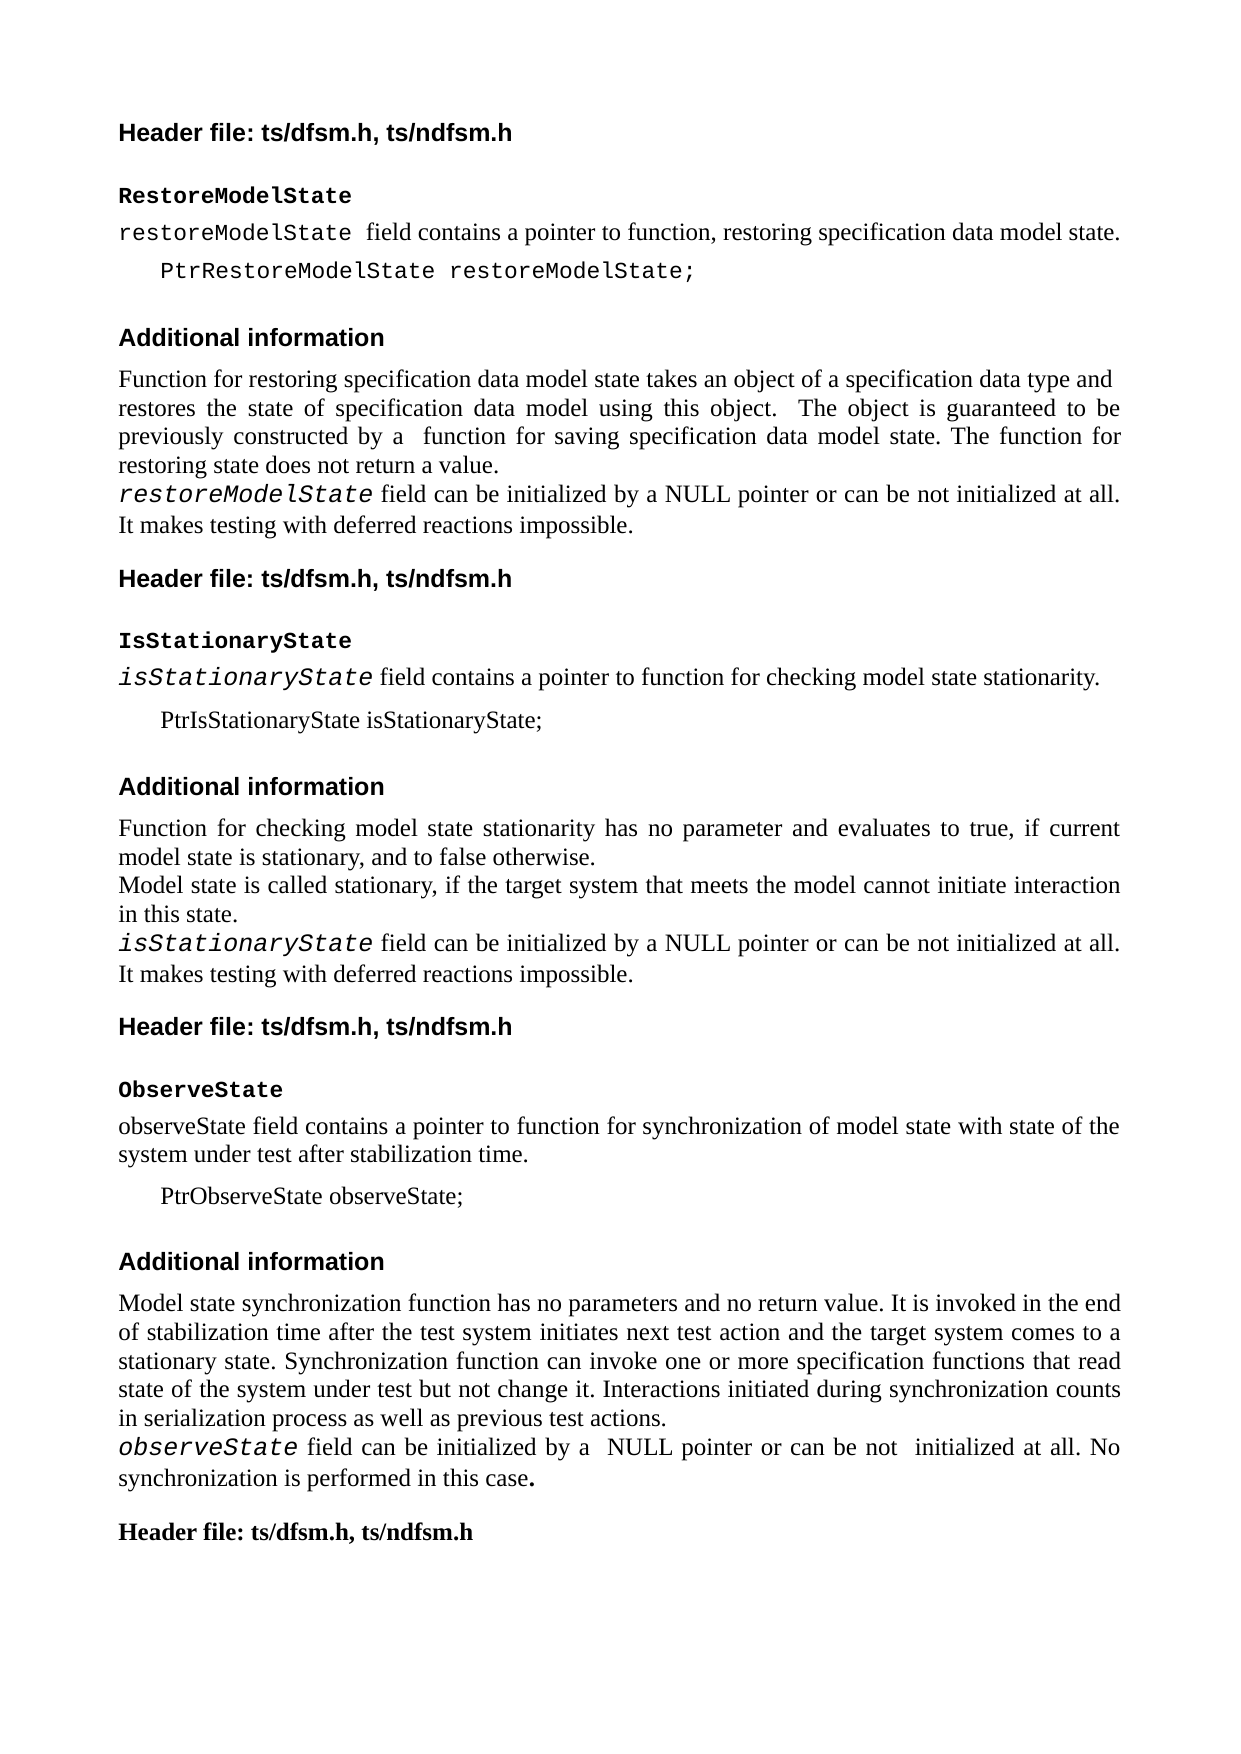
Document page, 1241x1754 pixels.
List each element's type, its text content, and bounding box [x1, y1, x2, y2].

text Model state is called stationary, if the target system that meets the model cannot initiate interaction in this state. [118, 870, 1122, 928]
text restoreModelState field can be initialized by a NULL pointer or can be not initialized at all. It makes testing with deferred reactions impossible. [118, 479, 1122, 538]
subtitle Additional information [118, 1247, 1122, 1276]
subtitle Additional information [118, 772, 1122, 800]
text Model state synchronization function has no parameters and no return value. It is invoked in the end of stabilization time after the test system initiates next test action and the target system comes to a stationary state. Synchronization function can invoke one or more specification functions that read state of the system under test but not change it. Interactions initiated during synchronization counts in serialization process as well as previous test actions. [118, 1288, 1122, 1432]
list observeState field contains a pointer to function for synchronization of model state with state of the system under test after stabilization time. [118, 1111, 1122, 1168]
text observeState field can be initialized by a NULL pointer or can be not initialized at all. No synchronization is performed in this case. [118, 1432, 1122, 1492]
text PtrObserveState observeState; [160, 1181, 1122, 1209]
text isStationaryState field contains a pointer to function for checking model state stationarity. [118, 662, 1122, 693]
text restores the state of specification data model using this object. The object is guaranteed to be previously constructed by a function for saving specification data model state. The function for restoring state does not return a value. [118, 393, 1122, 479]
text PtrIsStationaryState isStationaryState; [160, 705, 1122, 734]
text Function for restoring specification data model state takes an object of a specification data type and [118, 364, 1122, 393]
subtitle IsStationaryState [118, 630, 1122, 656]
subtitle ObserveState [118, 1079, 1122, 1104]
subtitle Header file: ts/dfsm.h, ts/ndfsm.h [118, 118, 1122, 147]
text isStationaryState field can be initialized by a NULL pointer or can be not initialized at all. It makes testing with deferred reactions impossible. [118, 928, 1122, 987]
text PtrRestoreModelState restoreModelState; [160, 259, 1122, 285]
subtitle Header file: ts/dfsm.h, ts/ndfsm.h [118, 563, 1122, 592]
subtitle Header file: ts/dfsm.h, ts/ndfsm.h [118, 1012, 1122, 1041]
subtitle Header file: ts/dfsm.h, ts/ndfsm.h [118, 1517, 1122, 1545]
text Function for checking model state stationarity has no parameter and evaluates to true, if current model state is stationary, and to false otherwise. [118, 813, 1122, 870]
text restoreModelState field contains a pointer to function, restoring specification data model state. [118, 217, 1122, 247]
subtitle Additional information [118, 323, 1122, 351]
subtitle RestoreModelState [118, 184, 1122, 210]
